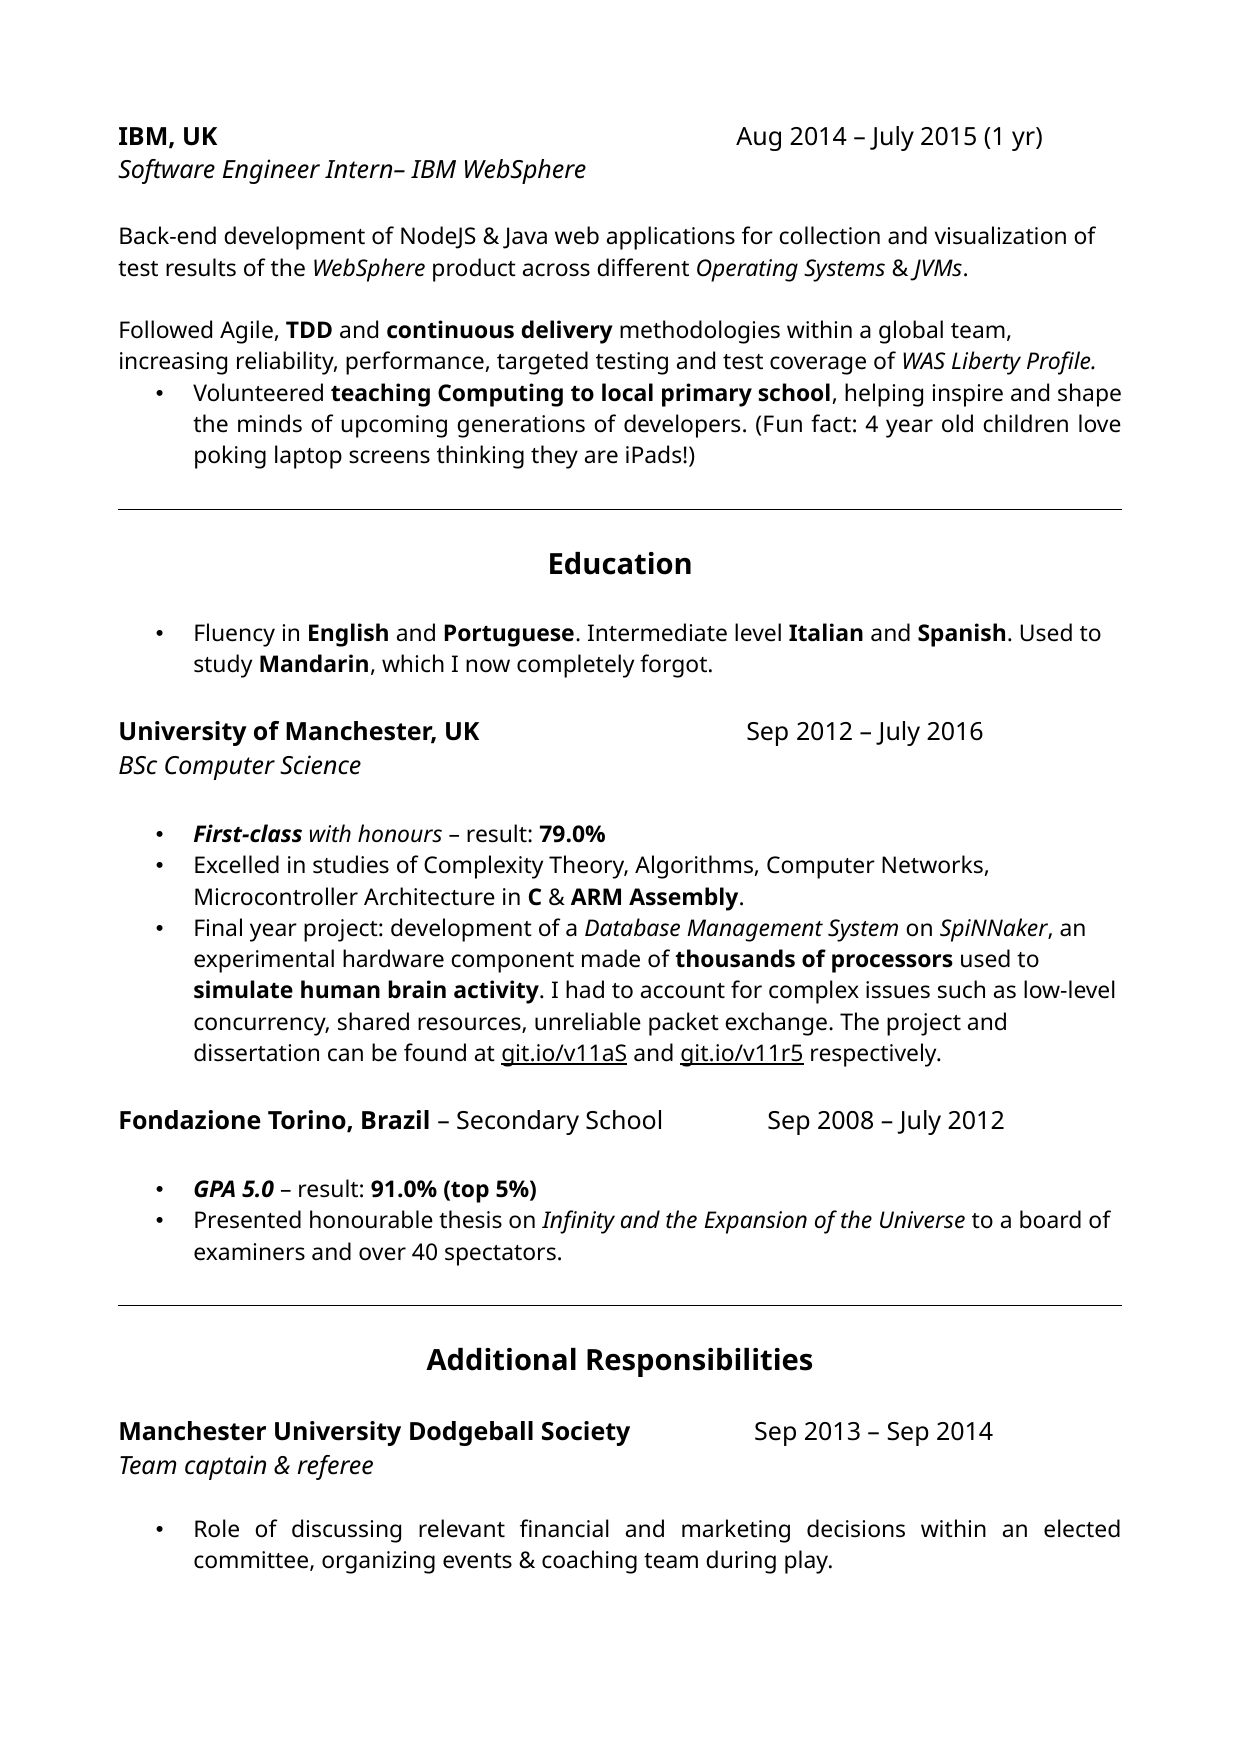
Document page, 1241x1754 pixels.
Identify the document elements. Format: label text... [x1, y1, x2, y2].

text Manchester University Dodgeball Society Sep 2013 – Sep 2014 [118, 1413, 1122, 1447]
text Back-end development of NodeJS & Java web applications for collection and visualization of test results of the WebSphere product across different Operating Systems & JVMs. [118, 220, 1122, 283]
list Presented honourable thesis on Infinity and the Expansion of the Universe to a board of examiners and over 40 spectators. [156, 1204, 1122, 1267]
list Role of discussing relevant financial and marketing decisions within an elected committee, organizing events & coaching team during play. [156, 1513, 1122, 1575]
text IBM, UK Aug 2014 – July 2015 (1 yr) [118, 118, 1122, 152]
text Team captain & referee [118, 1447, 1122, 1481]
list Volunteered teaching Computing to local primary school, helping inspire and shape the minds of upcoming generations of developers. (Fun fact: 4 year old children love poking laptop screens thinking they are iPads!) [156, 377, 1122, 470]
text Followed Agile, TDD and continuous delivery methodologies within a global team, increasing reliability, performance, targeted testing and test coverage of WAS Liberty Profile. [118, 314, 1122, 377]
text Additional Responsibilities [118, 1339, 1122, 1379]
text Education [118, 543, 1122, 583]
list Final year project: development of a Database Management System on SpiNNaker, an experimental hardware component made of thousands of processors used to simulate human brain activity. I had to account for complex issues such as low-level concurrency, shared resources, unreliable packet exchange. The project and dissertation can be found at git.io/v11aS and git.io/v11r5 respectively. [156, 912, 1122, 1068]
list GPA 5.0 – result: 91.0% (top 5%) [156, 1173, 1122, 1204]
list Fluency in English and Portuguese. Intermediate level Italian and Spanish. Used to study Mandarin, which I now completely forgot. [156, 617, 1122, 679]
text BSc Computer Science [118, 747, 1122, 781]
text University of Manchester, UK Sep 2012 – July 2016 [118, 713, 1122, 747]
list First-class with honours – result: 79.0% [156, 818, 1122, 849]
text Software Engineer Intern– IBM WebSphere [118, 152, 1122, 186]
list Excelled in studies of Complexity Theory, Algorithms, Computer Networks, Microcontroller Architecture in C & ARM Assembly. [156, 849, 1122, 912]
text Fondazione Torino, Brazil – Secondary School Sep 2008 – July 2012 [118, 1102, 1122, 1136]
